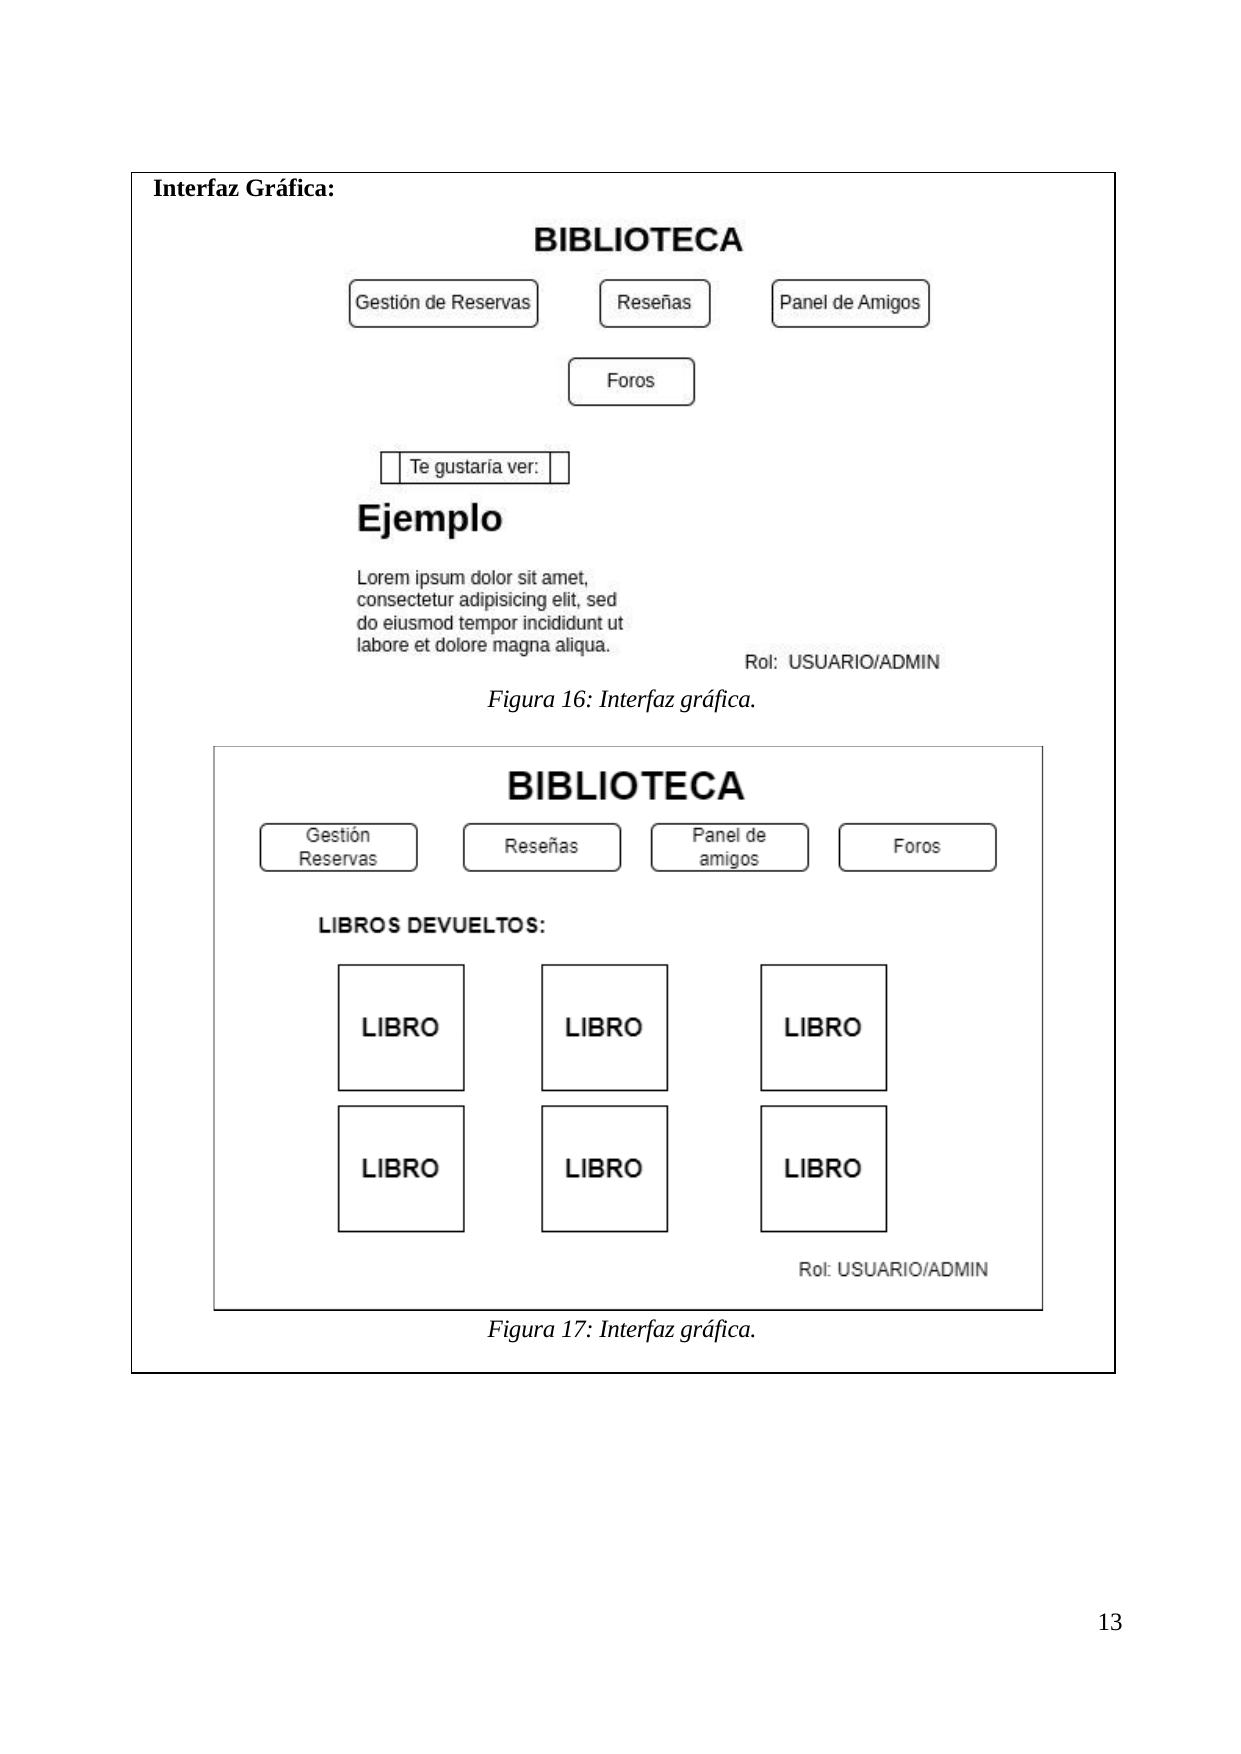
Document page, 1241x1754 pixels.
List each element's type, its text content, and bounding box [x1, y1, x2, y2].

table_header Interfaz Gráfica: Figura 16: Interfaz gráfica. Figura 17: Interfaz gráfica. [132, 173, 1114, 1372]
picture [307, 206, 949, 680]
picture [213, 746, 1044, 1311]
